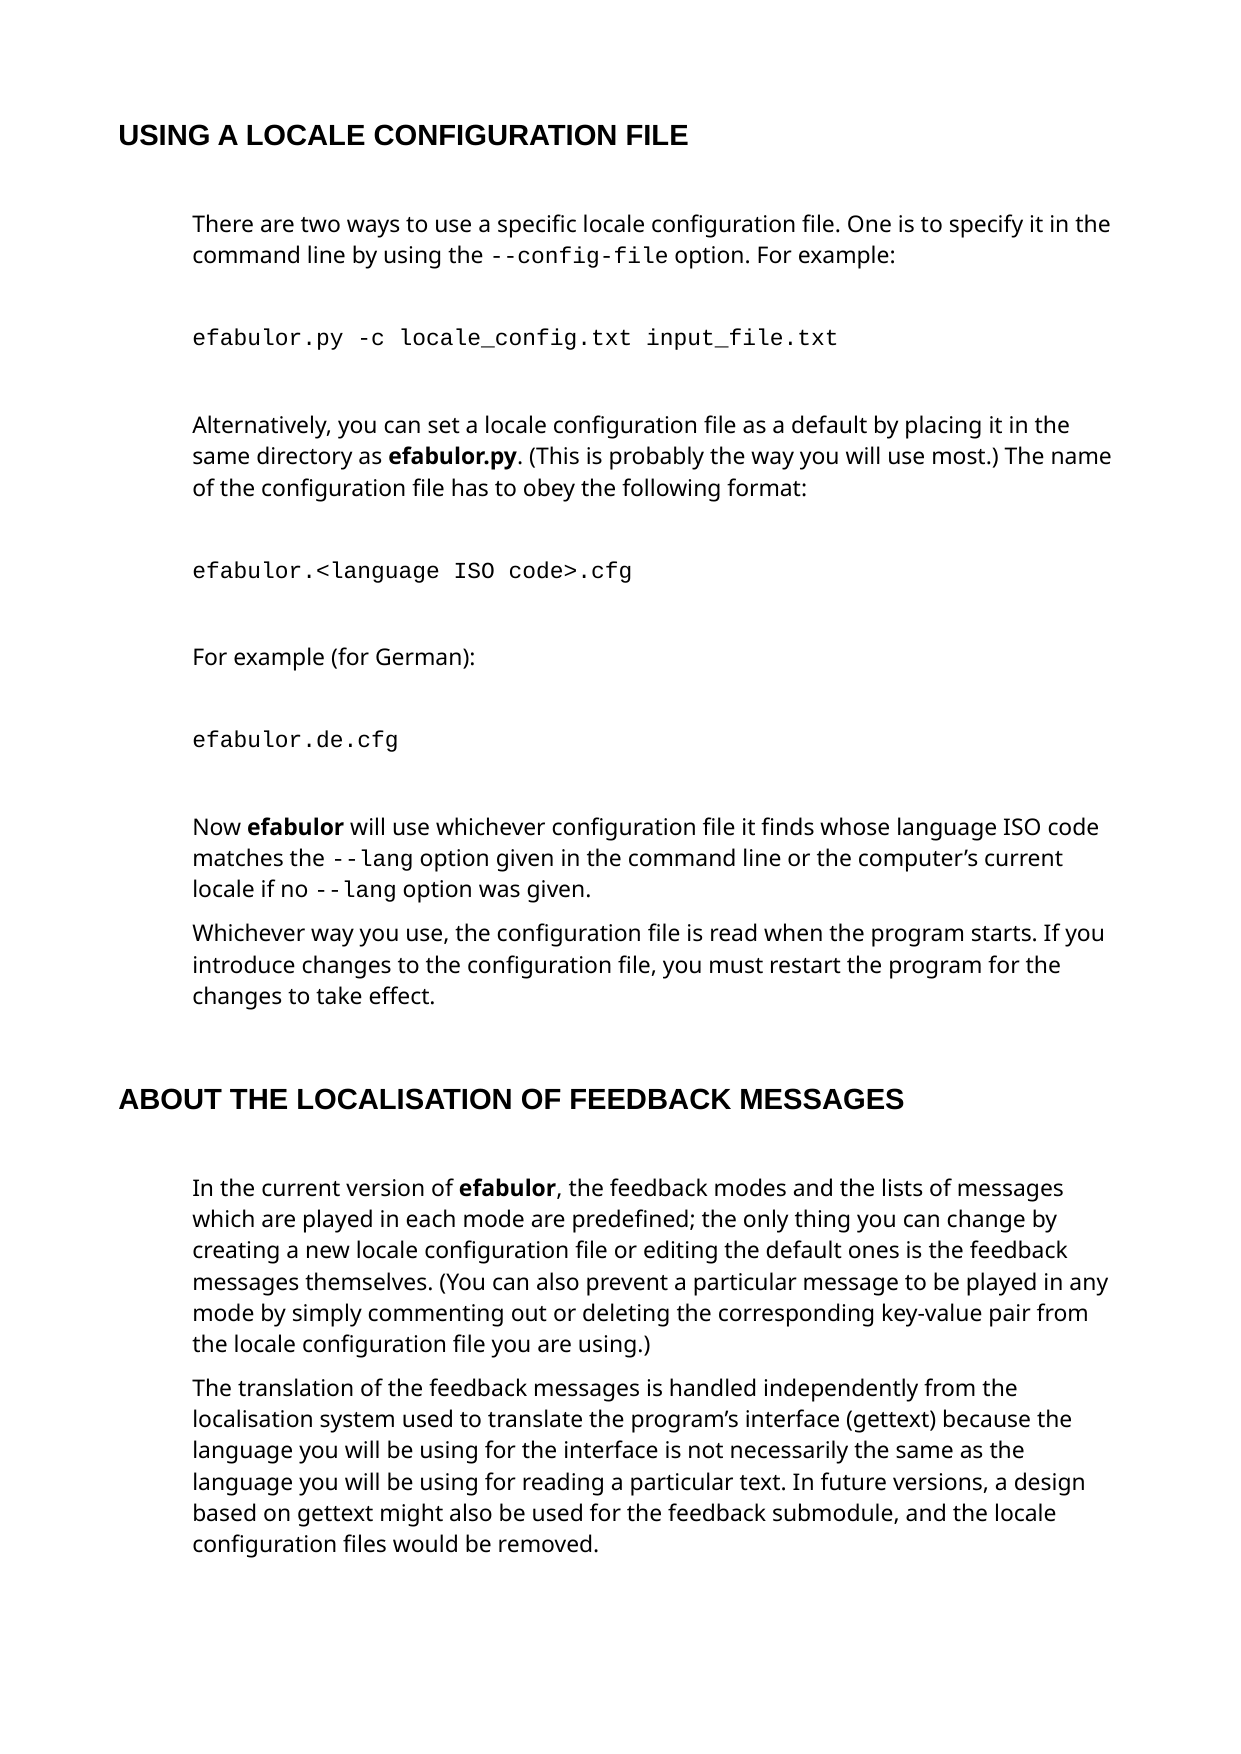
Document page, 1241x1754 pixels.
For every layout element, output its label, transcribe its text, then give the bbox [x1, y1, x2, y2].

text Alternatively, you can set a locale configuration file as a default by placing it in the same directory as efabulor.py. (This is probably the way you will use most.) The name of the configuration file has to obey the following format: [192, 409, 1122, 503]
text The translation of the feedback messages is handled independently from the localisation system used to translate the program’s interface (gettext) because the language you will be using for the interface is not necessarily the same as the language you will be using for reading a particular text. In future versions, a design based on gettext might also be used for the feedback submodule, and the locale configuration files would be removed. [192, 1372, 1122, 1559]
text efabulor.de.cfg [192, 729, 1122, 754]
text In the current version of efabulor, the feedback modes and the lists of messages which are played in each mode are predefined; the only thing you can change by creating a new locale configuration file or editing the default ones is the feedback messages themselves. (You can also prevent a particular message to be played in any mode by simply commenting out or deleting the corresponding key-value pair from the locale configuration file you are using.) [192, 1172, 1122, 1359]
subtitle ABOUT THE LOCALISATION OF FEEDBACK MESSAGES [118, 1082, 1122, 1115]
text efabulor.py -c locale_config.txt input_file.txt [192, 327, 1122, 353]
text Now efabulor will use whichever configuration file it finds whose language ISO code matches the --lang option given in the command line or the computer’s current locale if no --lang option was given. [192, 811, 1122, 905]
text There are two ways to use a specific locale configuration file. One is to specify it in the command line by using the --config-file option. For example: [192, 208, 1122, 271]
text For example (for German): [192, 641, 1122, 672]
text efabulor.<language ISO code>.cfg [192, 559, 1122, 585]
text Whichever way you use, the configuration file is read when the program starts. If you introduce changes to the configuration file, you must restart the program for the changes to take effect. [192, 917, 1122, 1011]
subtitle USING A LOCALE CONFIGURATION FILE [118, 118, 1122, 152]
